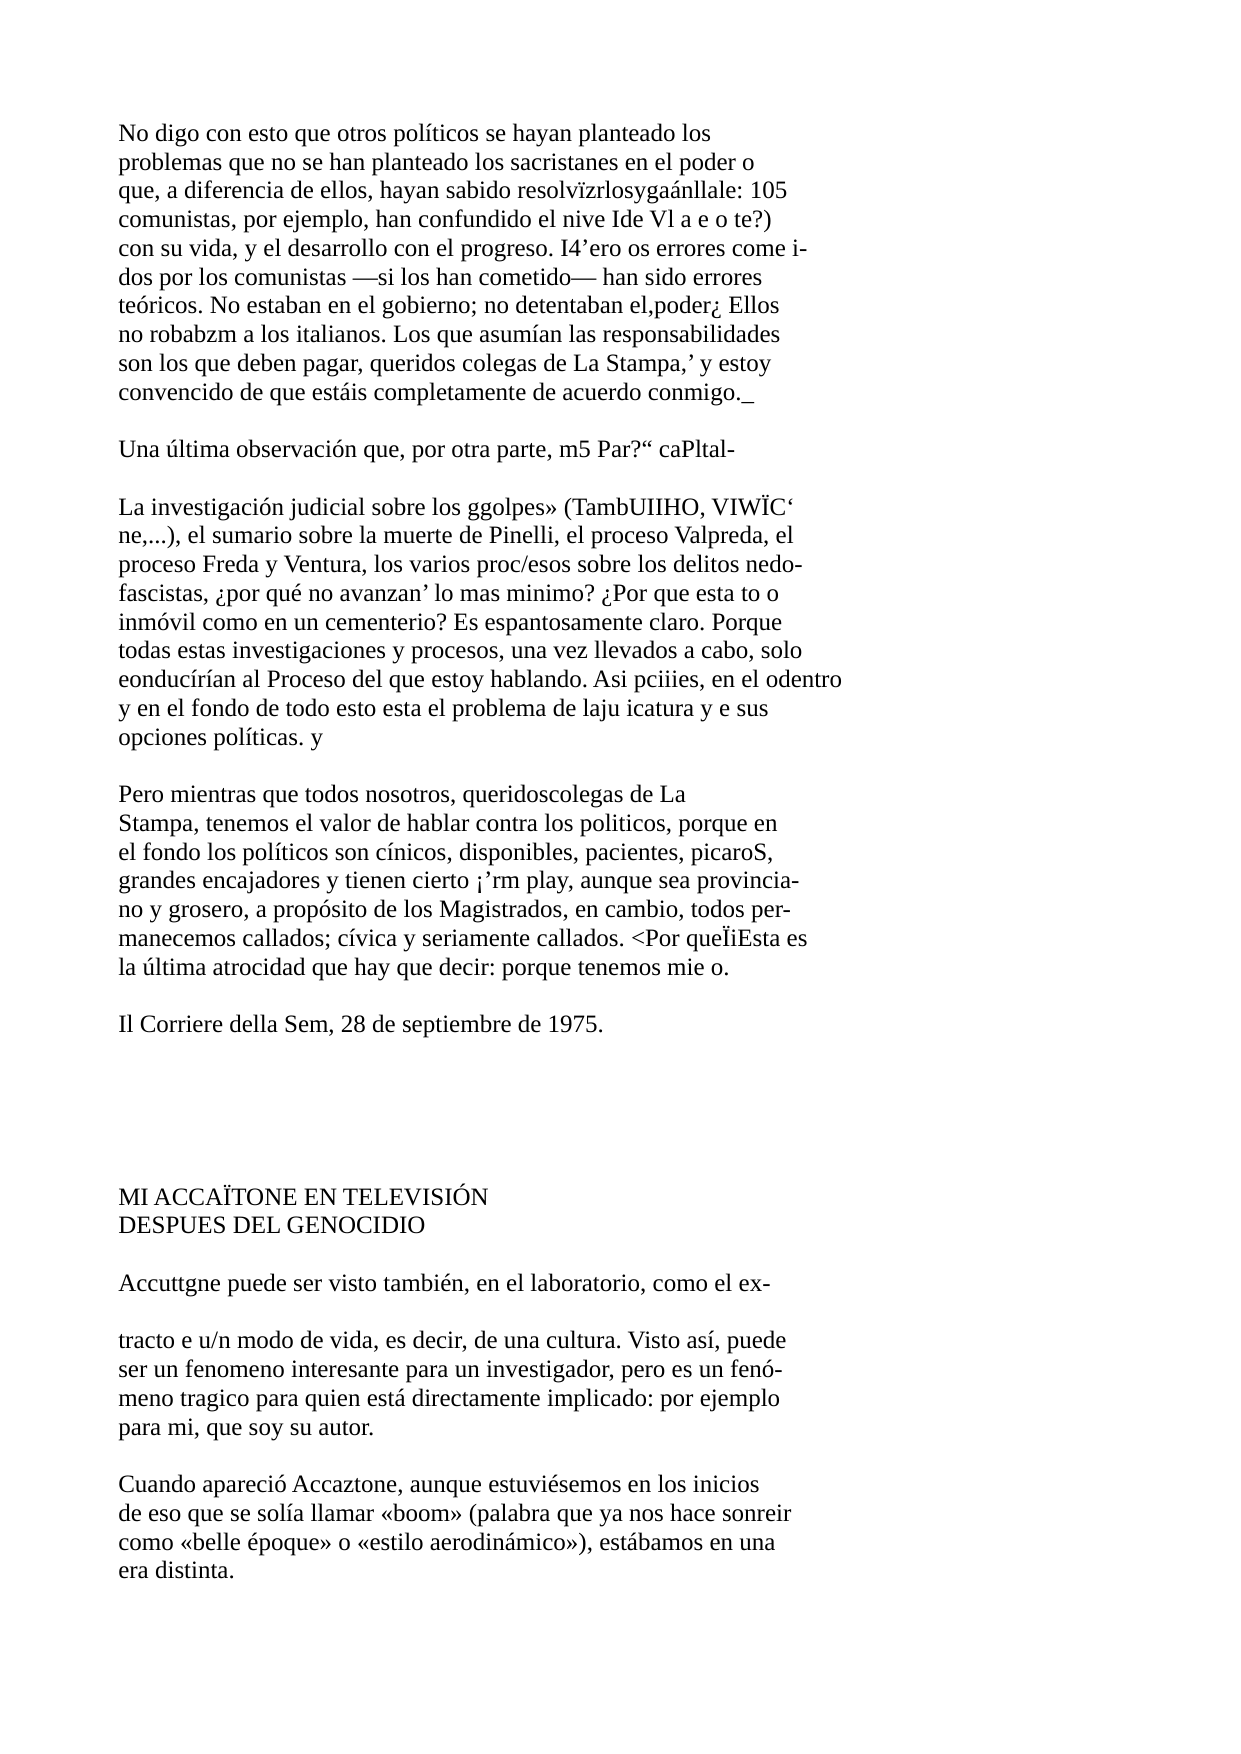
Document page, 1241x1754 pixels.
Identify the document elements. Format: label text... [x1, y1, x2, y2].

text dos por los comunistas —si los han cometido— han sido errores [118, 262, 1122, 291]
text MI ACCAÏTONE EN TELEVISIÓN [118, 1182, 1122, 1211]
text el fondo los políticos son cínicos, disponibles, pacientes, picaroS, [118, 837, 1122, 866]
text meno tragico para quien está directamente implicado: por ejemplo [118, 1383, 1122, 1412]
text Accuttgne puede ser visto también, en el laboratorio, como el ex- [118, 1268, 1122, 1297]
text problemas que no se han planteado los sacristanes en el poder o [118, 147, 1122, 176]
text Una última observación que, por otra parte, m5 Par?“ caPltal- [118, 434, 1122, 463]
text proceso Freda y Ventura, los varios proc/esos sobre los delitos nedo- [118, 549, 1122, 578]
text Cuando apareció Accaztone, aunque estuviésemos en los inicios [118, 1469, 1122, 1498]
text ser un fenomeno interesante para un investigador, pero es un fenó- [118, 1354, 1122, 1383]
text DESPUES DEL GENOCIDIO [118, 1211, 1122, 1239]
text fascistas, ¿por qué no avanzan’ lo mas minimo? ¿Por que esta to o [118, 578, 1122, 607]
text Pero mientras que todos nosotros, queridoscolegas de La [118, 779, 1122, 808]
text son los que deben pagar, queridos colegas de La Stampa,’ y estoy [118, 348, 1122, 377]
text Stampa, tenemos el valor de hablar contra los politicos, porque en [118, 808, 1122, 837]
text no y grosero, a propósito de los Magistrados, en cambio, todos per- [118, 894, 1122, 923]
text que, a diferencia de ellos, hayan sabido resolvïzrlosygaánllale: 105 [118, 176, 1122, 204]
text opciones políticas. y [118, 722, 1122, 751]
text convencido de que estáis completamente de acuerdo conmigo._ [118, 377, 1122, 406]
text era distinta. [118, 1556, 1122, 1584]
text todas estas investigaciones y procesos, una vez llevados a cabo, solo [118, 636, 1122, 664]
text No digo con esto que otros políticos se hayan planteado los [118, 118, 1122, 147]
text ne,...), el sumario sobre la muerte de Pinelli, el proceso Valpreda, el [118, 521, 1122, 549]
text como «belle époque» o «estilo aerodinámico»), estábamos en una [118, 1527, 1122, 1556]
text inmóvil como en un cementerio? Es espantosamente claro. Porque [118, 607, 1122, 636]
text manecemos callados; cívica y seriamente callados. <Por queÏiEsta es [118, 923, 1122, 952]
text grandes encajadores y tienen cierto ¡’rm play, aunque sea provincia- [118, 866, 1122, 894]
text para mi, que soy su autor. [118, 1412, 1122, 1441]
text no robabzm a los italianos. Los que asumían las responsabilidades [118, 319, 1122, 348]
text teóricos. No estaban en el gobierno; no detentaban el,poder¿ Ellos [118, 291, 1122, 319]
text La investigación judicial sobre los ggolpes» (TambUIIHO, VIWÏC‘ [118, 492, 1122, 521]
text y en el fondo de todo esto esta el problema de laju icatura y e sus [118, 693, 1122, 722]
text con su vida, y el desarrollo con el progreso. I4’ero os errores come i- [118, 233, 1122, 262]
text eonducírían al Proceso del que estoy hablando. Asi pciiies, en el odentro [118, 664, 1122, 693]
text la última atrocidad que hay que decir: porque tenemos mie o. [118, 952, 1122, 981]
text Il Corriere della Sem, 28 de septiembre de 1975. [118, 1009, 1122, 1038]
text tracto e u/n modo de vida, es decir, de una cultura. Visto así, puede [118, 1326, 1122, 1354]
text de eso que se solía llamar «boom» (palabra que ya nos hace sonreir [118, 1498, 1122, 1527]
text comunistas, por ejemplo, han confundido el nive Ide Vl a e o te?) [118, 204, 1122, 233]
